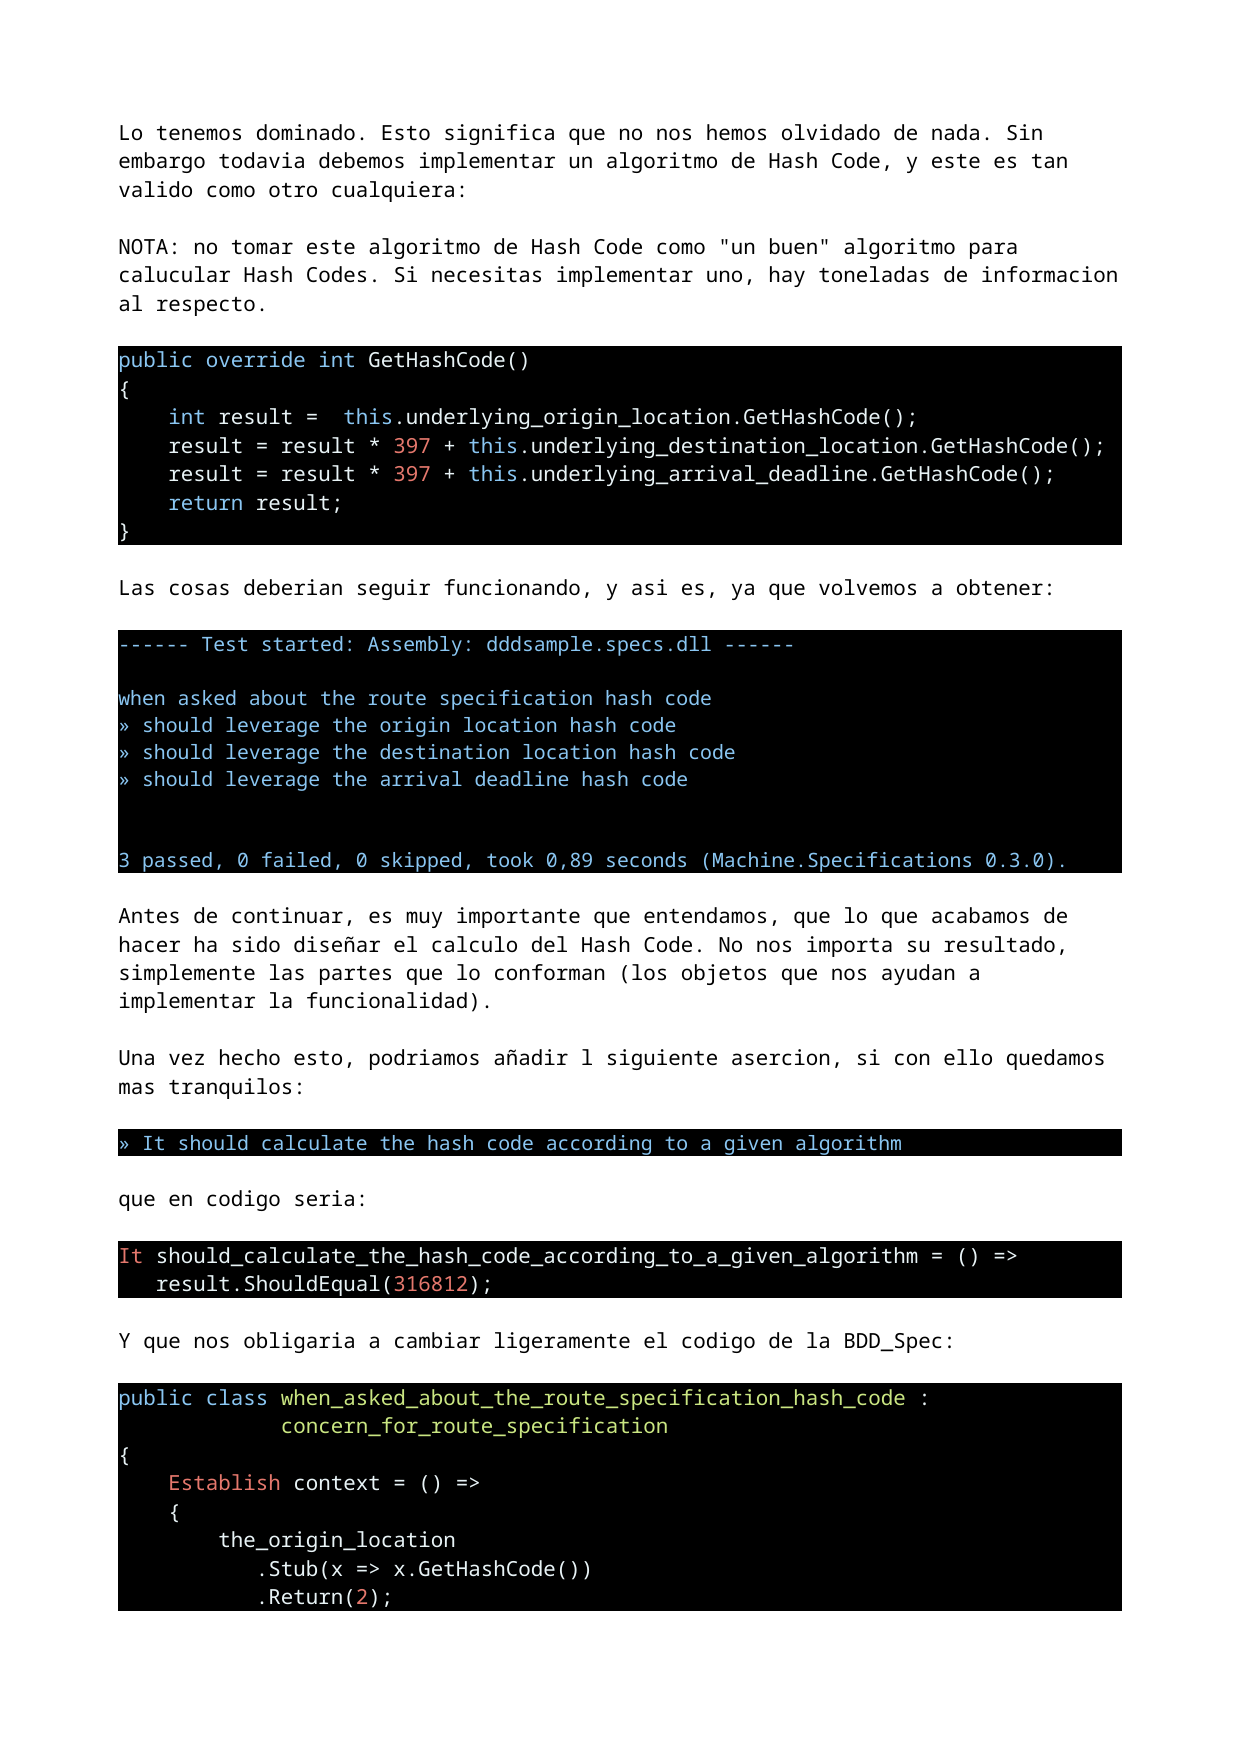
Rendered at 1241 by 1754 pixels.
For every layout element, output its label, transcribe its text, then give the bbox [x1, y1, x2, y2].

text } [118, 516, 1122, 545]
text .Stub(x => x.GetHashCode()) [118, 1554, 1122, 1582]
text Una vez hecho esto, podriamos añadir l siguiente asercion, si con ello quedamos mas tranquilos: [118, 1043, 1122, 1100]
text public override int GetHashCode() [118, 346, 1122, 374]
text » should leverage the origin location hash code [118, 711, 1122, 738]
text Antes de continuar, es muy importante que entendamos, que lo que acabamos de hacer ha sido diseñar el calculo del Hash Code. No nos importa su resultado, simplemente las partes que lo conforman (los objetos que nos ayudan a implementar la funcionalidad). [118, 901, 1122, 1015]
text { [118, 374, 1122, 402]
text Las cosas deberian seguir funcionando, y asi es, ya que volvemos a obtener: [118, 573, 1122, 602]
text { [118, 1440, 1122, 1468]
text » should leverage the destination location hash code [118, 738, 1122, 765]
text concern_for_route_specification [118, 1412, 1122, 1440]
text NOTA: no tomar este algoritmo de Hash Code como "un buen" algoritmo para calucular Hash Codes. Si necesitas implementar uno, hay toneladas de informacion al respecto. [118, 232, 1122, 317]
text public class when_asked_about_the_route_specification_hash_code : [118, 1383, 1122, 1412]
text result = result * 397 + this.underlying_destination_location.GetHashCode(); [118, 431, 1122, 459]
text when asked about the route specification hash code [118, 684, 1122, 711]
text It should_calculate_the_hash_code_according_to_a_given_algorithm = () => [118, 1241, 1122, 1269]
text .Return(2); [118, 1582, 1122, 1611]
text result = result * 397 + this.underlying_arrival_deadline.GetHashCode(); [118, 459, 1122, 488]
text Establish context = () => [118, 1468, 1122, 1497]
text ------ Test started: Assembly: dddsample.specs.dll ------ [118, 630, 1122, 657]
text { [118, 1497, 1122, 1525]
text Lo tenemos dominado. Esto significa que no nos hemos olvidado de nada. Sin embargo todavia debemos implementar un algoritmo de Hash Code, y este es tan valido como otro cualquiera: [118, 118, 1122, 203]
text the_origin_location [118, 1525, 1122, 1554]
text int result = this.underlying_origin_location.GetHashCode(); [118, 402, 1122, 431]
text Y que nos obligaria a cambiar ligeramente el codigo de la BDD_Spec: [118, 1326, 1122, 1355]
text 3 passed, 0 failed, 0 skipped, took 0,89 seconds (Machine.Specifications 0.3.0). [118, 846, 1122, 873]
text que en codigo seria: [118, 1184, 1122, 1213]
text » It should calculate the hash code according to a given algorithm [118, 1129, 1122, 1156]
text result.ShouldEqual(316812); [118, 1269, 1122, 1298]
text » should leverage the arrival deadline hash code [118, 765, 1122, 792]
text return result; [118, 488, 1122, 516]
